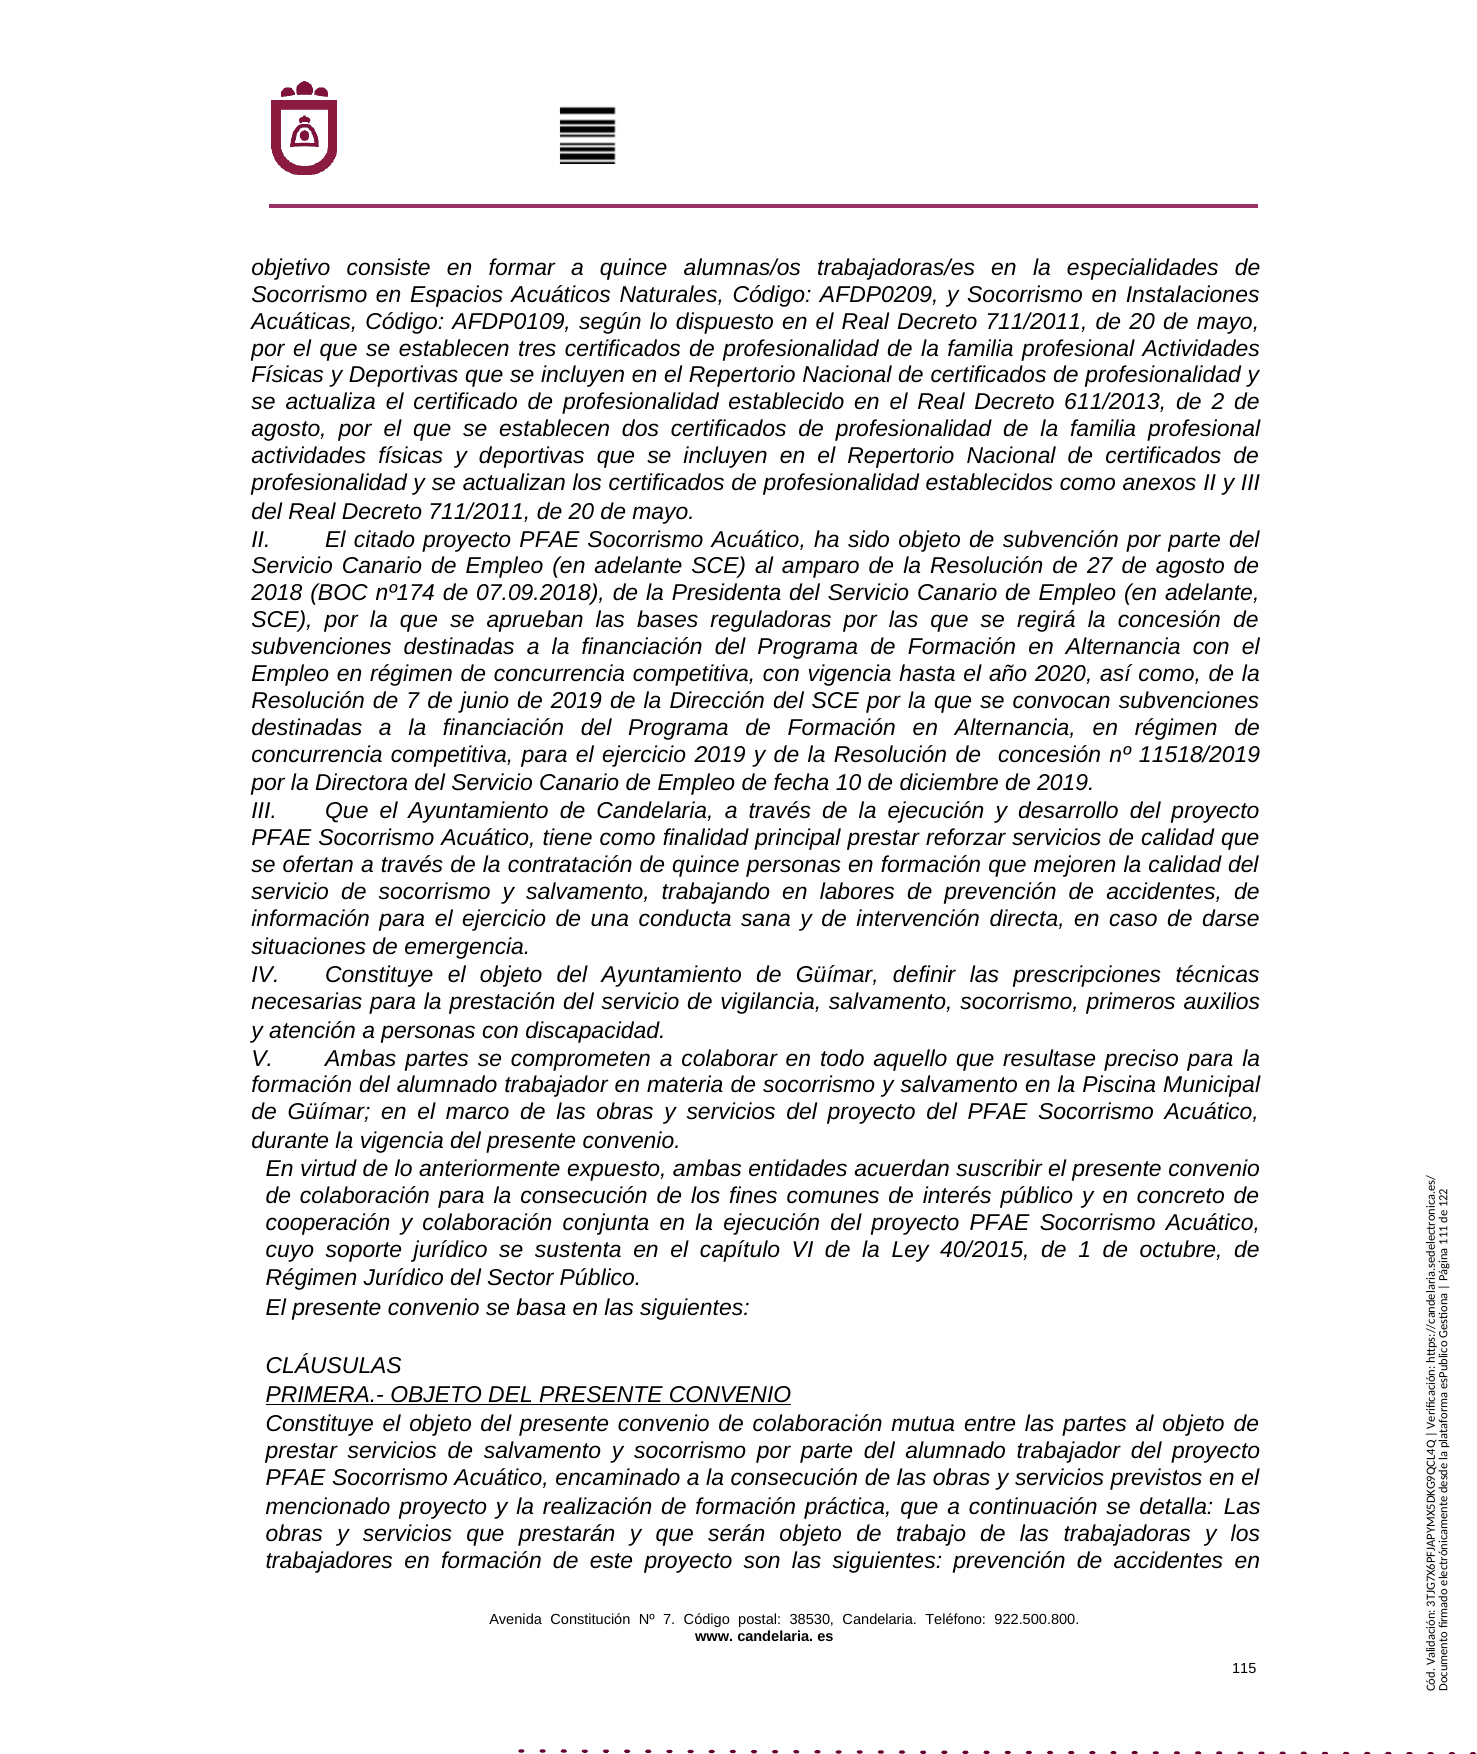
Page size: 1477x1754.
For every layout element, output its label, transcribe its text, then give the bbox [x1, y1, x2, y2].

list El citado proyecto PFAE Socorrismo Acuático, ha sido objeto de subvención por parte del Servicio Canario de Empleo (en adelante SCE) al amparo de la Resolución de 27 de agosto de 2018 (BOC nº174 de 07.09.2018), de la Presidenta del Servicio Canario de Empleo (en adelante, SCE), por la que se aprueban las bases reguladoras por las que se regirá la concesión de subvenciones destinadas a la financiación del Programa de Formación en Alternancia con el Empleo en régimen de concurrencia competitiva, con vigencia hasta el año 2020, así como, de la Resolución de 7 de junio de 2019 de la Dirección del SCE por la que se convocan subvenciones destinadas a la financiación del Programa de Formación en Alternancia, en régimen de concurrencia competitiva, para el ejercicio 2019 y de la Resolución de concesión nº 11518/2019 por la Directora del Servicio Canario de Empleo de fecha 10 de diciembre de 2019. [251, 526, 1263, 796]
list objetivo consiste en formar a quince alumnas/os trabajadoras/es en la especialidades de Socorrismo en Espacios Acuáticos Naturales, Código: AFDP0209, y Socorrismo en Instalaciones Acuáticas, Código: AFDP0109, según lo dispuesto en el Real Decreto 711/2011, de 20 de mayo, por el que se establecen tres certificados de profesionalidad de la familia profesional Actividades Físicas y Deportivas que se incluyen en el Repertorio Nacional de certificados de profesionalidad y se actualiza el certificado de profesionalidad establecido en el Real Decreto 611/2013, de 2 de agosto, por el que se establecen dos certificados de profesionalidad de la familia profesional actividades físicas y deportivas que se incluyen en el Repertorio Nacional de certificados de profesionalidad y se actualizan los certificados de profesionalidad establecidos como anexos II y III del Real Decreto 711/2011, de 20 de mayo. [251, 254, 1263, 524]
list Que el Ayuntamiento de Candelaria, a través de la ejecución y desarrollo del proyecto PFAE Socorrismo Acuático, tiene como finalidad principal prestar reforzar servicios de calidad que se ofertan a través de la contratación de quince personas en formación que mejoren la calidad del servicio de socorrismo y salvamento, trabajando en labores de prevención de accidentes, de información para el ejercicio de una conducta sana y de intervención directa, en caso de darse situaciones de emergencia. [251, 797, 1263, 960]
text Constituye el objeto del presente convenio de colaboración mutua entre las partes al objeto de prestar servicios de salvamento y socorrismo por parte del alumnado trabajador del proyecto PFAE Socorrismo Acuático, encaminado a la consecución de las obras y servicios previstos en el mencionado proyecto y la realización de formación práctica, que a continuación se detalla: Las obras y servicios que prestarán y que serán objeto de trabajo de las trabajadoras y los trabajadores en formación de este proyecto son las siguientes: prevención de accidentes en [265, 1410, 1263, 1573]
text En virtud de lo anteriormente expuesto, ambas entidades acuerdan suscribir el presente convenio de colaboración para la consecución de los fines comunes de interés público y en concreto de cooperación y colaboración conjunta en la ejecución del proyecto PFAE Socorrismo Acuático, cuyo soporte jurídico se sustenta en el capítulo VI de la Ley 40/2015, de 1 de octubre, de Régimen Jurídico del Sector Público. [265, 1155, 1263, 1291]
text El presente convenio se basa en las siguientes: [265, 1292, 1263, 1321]
text CLÁUSULAS [265, 1350, 1263, 1379]
text PRIMERA.- OBJETO DEL PRESENTE CONVENIO [265, 1379, 1276, 1408]
list Ambas partes se comprometen a colaborar en todo aquello que resultase preciso para la formación del alumnado trabajador en materia de socorrismo y salvamento en la Piscina Municipal de Güímar; en el marco de las obras y servicios del proyecto del PFAE Socorrismo Acuático, durante la vigencia del presente convenio. [251, 1044, 1263, 1154]
list Constituye el objeto del Ayuntamiento de Güímar, definir las prescripciones técnicas necesarias para la prestación del servicio de vigilancia, salvamento, socorrismo, primeros auxilios y atención a personas con discapacidad. [251, 961, 1263, 1044]
